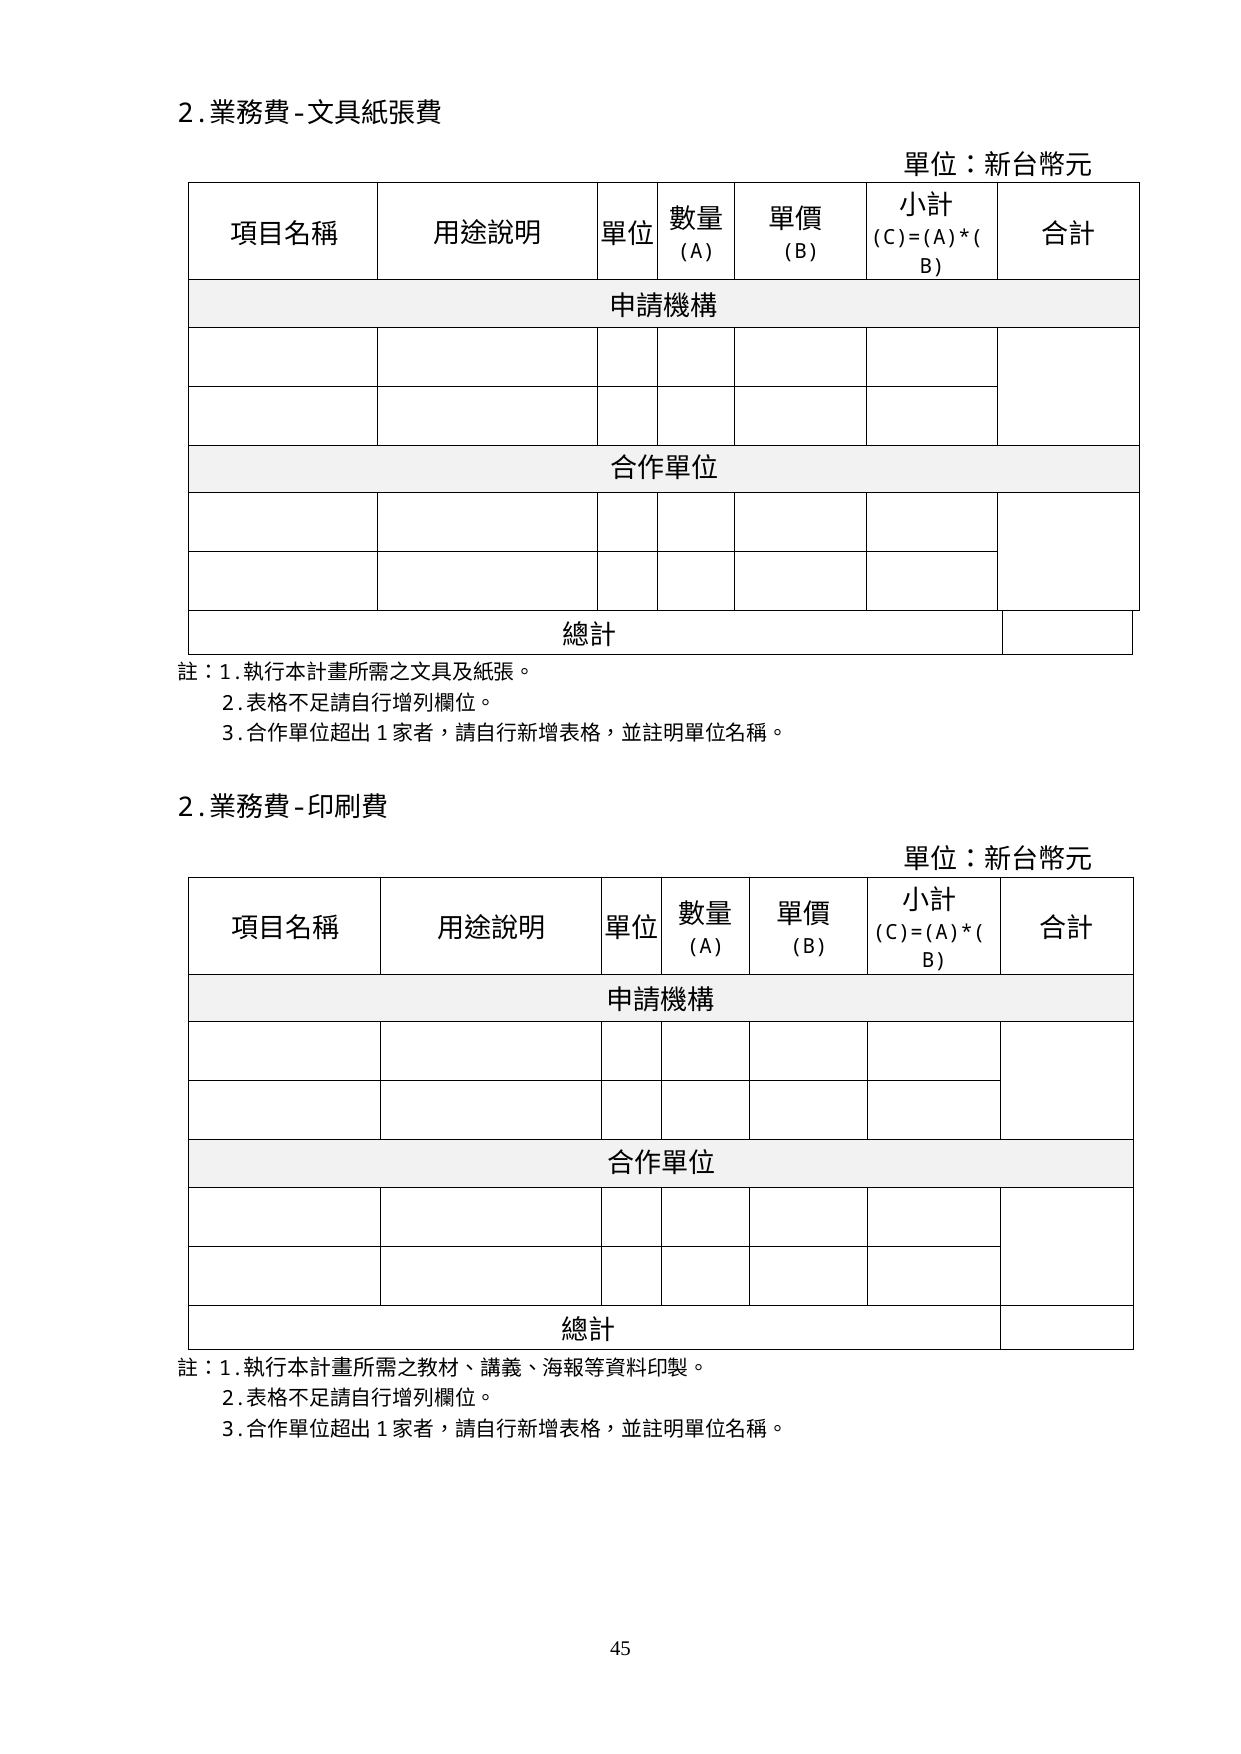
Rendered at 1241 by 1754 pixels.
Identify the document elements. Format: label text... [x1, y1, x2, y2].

table_header 單位 [602, 878, 661, 974]
table_cell [598, 328, 657, 386]
text 註：1.執行本計畫所需之文具及紙張。 [177, 655, 1122, 686]
table_cell [750, 1022, 867, 1080]
table_cell [867, 387, 997, 445]
table_cell [998, 328, 1139, 445]
text 2.表格不足請自行增列欄位。 [221, 1382, 1122, 1412]
table_cell [602, 1022, 661, 1080]
table_header 合計 [998, 183, 1139, 279]
table_cell [662, 1022, 749, 1080]
table_cell [598, 493, 657, 551]
text 2.業務費-印刷費 [118, 783, 1122, 825]
table_cell [735, 552, 866, 610]
table_cell [735, 493, 866, 551]
table_header 用途說明 [378, 183, 597, 279]
table_cell [1001, 1022, 1133, 1139]
table_cell [662, 1081, 749, 1139]
table_cell [189, 1022, 380, 1080]
table_cell [189, 387, 377, 445]
table_cell 總計 [189, 611, 1002, 654]
table_cell [602, 1247, 661, 1305]
table_cell 申請機構 [189, 280, 1139, 327]
table_cell [750, 1188, 867, 1246]
table_cell [868, 1081, 1000, 1139]
table_header 項目名稱 [189, 183, 377, 279]
table_cell [662, 1188, 749, 1246]
table_cell [867, 328, 997, 386]
table_header 合計 [1001, 878, 1133, 974]
table_cell [189, 1188, 380, 1246]
table_cell [868, 1247, 1000, 1305]
table_header 項目名稱 [189, 878, 380, 974]
table_header 單位 [598, 183, 657, 279]
table_cell [1001, 1188, 1133, 1305]
table_cell 總計 [189, 1306, 1000, 1349]
table_header 數量 (A) [662, 878, 749, 974]
table_cell [381, 1247, 601, 1305]
text 單位：新台幣元 [196, 837, 1092, 877]
table_header 小計 (C)=(A)*(B) [867, 183, 997, 279]
table_cell [378, 328, 597, 386]
table_cell 合作單位 [189, 1140, 1133, 1187]
table_cell [750, 1247, 867, 1305]
table_cell [658, 328, 734, 386]
table_cell [868, 1022, 1000, 1080]
table_cell [662, 1247, 749, 1305]
table_cell [658, 493, 734, 551]
table_cell [735, 387, 866, 445]
table_cell [378, 552, 597, 610]
table_cell [1001, 1306, 1133, 1349]
table_cell [378, 387, 597, 445]
table_cell [658, 387, 734, 445]
table_cell [189, 493, 377, 551]
table_cell [1133, 611, 1139, 654]
text 3.合作單位超出1家者，請自行新增表格，並註明單位名稱。 [221, 1412, 1122, 1442]
table_cell 合作單位 [189, 446, 1139, 492]
text 2.表格不足請自行增列欄位。 [221, 686, 1122, 716]
table_cell [378, 493, 597, 551]
table_cell [602, 1188, 661, 1246]
table_cell [998, 493, 1139, 610]
text 註：1.執行本計畫所需之教材、講義、海報等資料印製。 [177, 1350, 1122, 1382]
table_cell [868, 1188, 1000, 1246]
table_cell 申請機構 [189, 975, 1133, 1021]
table_cell [381, 1188, 601, 1246]
text 2.業務費-文具紙張費 [118, 89, 1122, 130]
table_header 用途說明 [381, 878, 601, 974]
table_header 單價 (B) [735, 183, 866, 279]
table_header 小計 (C)=(A)*(B) [868, 878, 1000, 974]
text 3.合作單位超出1家者，請自行新增表格，並註明單位名稱。 [221, 716, 1122, 746]
table_cell [189, 552, 377, 610]
table_cell [189, 328, 377, 386]
table_header 數量 (A) [658, 183, 734, 279]
table_cell [658, 552, 734, 610]
table_cell [867, 493, 997, 551]
table_cell [1003, 611, 1132, 654]
table_cell [381, 1081, 601, 1139]
table_cell [189, 1247, 380, 1305]
table_cell [602, 1081, 661, 1139]
table_cell [598, 387, 657, 445]
table_cell [735, 328, 866, 386]
text 單位：新台幣元 [196, 143, 1092, 182]
table_cell [750, 1081, 867, 1139]
table_cell [867, 552, 997, 610]
table_header 單價 (B) [750, 878, 867, 974]
table_cell [381, 1022, 601, 1080]
table_cell [598, 552, 657, 610]
table_cell [189, 1081, 380, 1139]
